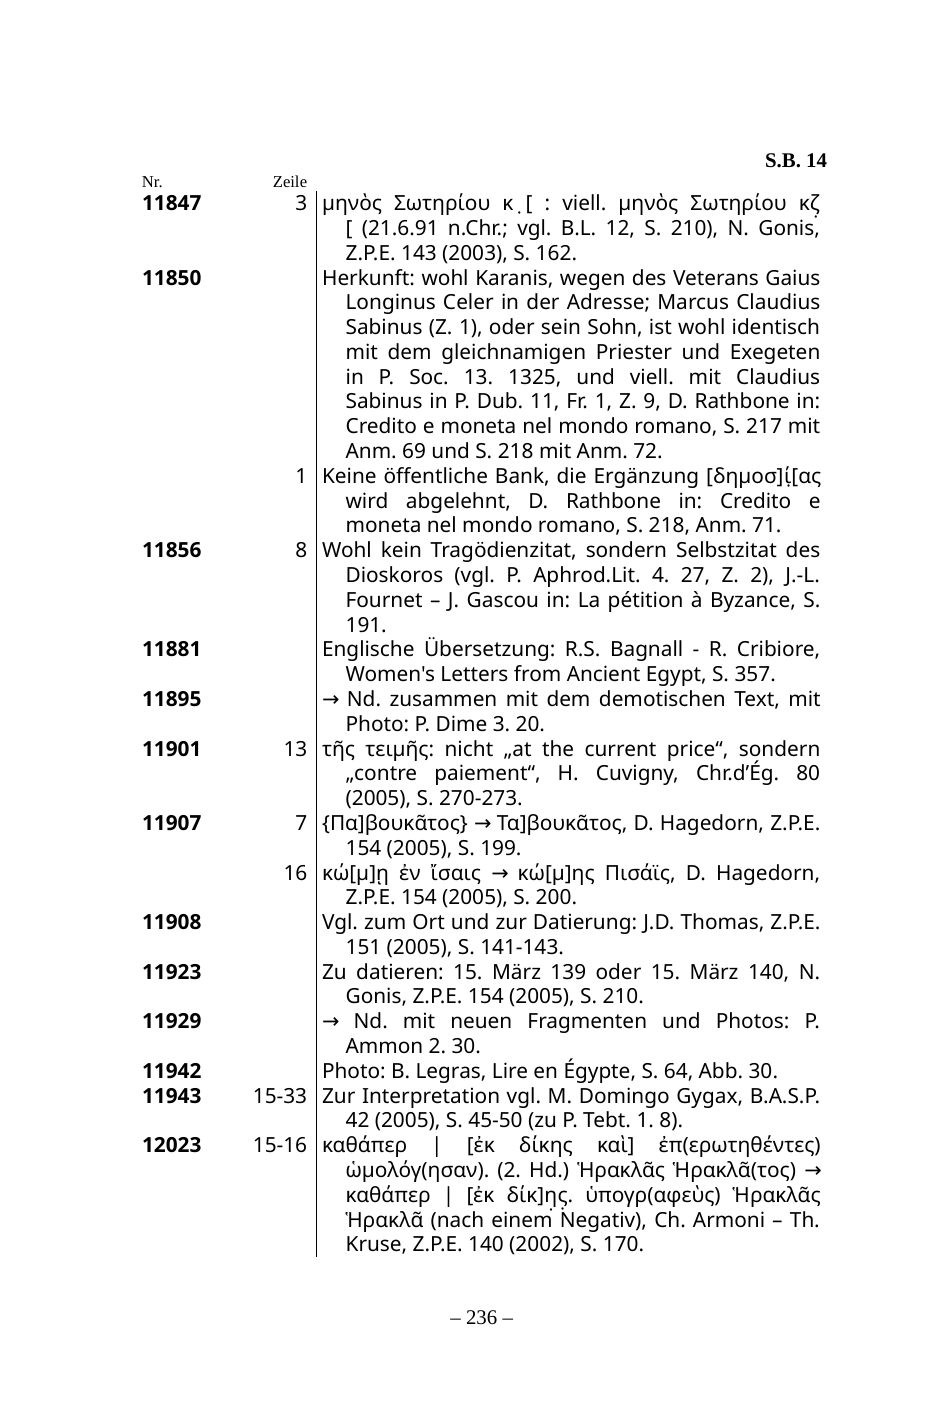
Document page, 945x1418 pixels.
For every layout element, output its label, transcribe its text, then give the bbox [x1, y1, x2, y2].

table_cell καθάπερ | [ἐκ δίκης καὶ] ἐπ(ερωτηθέντες) ὡμολόγ(ησαν). (2. Hd.) Ἡρακλᾶς Ἡρακλᾶ(τος) → καθάπερ | [ἐκ δίκ]η̣ς̣. ὑπογρ(αφεὺς) Ἡρακλᾶς Ἡρακλᾶ (nach einem Negativ), Ch. Armoni – Th. Kruse, Z.P.E. 140 (2002), S. 170. [317, 1133, 827, 1257]
table_cell κώ[μ]ῃ ἐν ἴσαις → κώ[μ]ης Πισάϊς, D. Hagedorn, Z.P.E. 154 (2005), S. 200. [317, 860, 827, 910]
table_cell 3 [224, 191, 316, 265]
table_cell 7 [224, 811, 316, 860]
table_cell 11943 [136, 1083, 224, 1133]
table_cell Herkunft: wohl Karanis, wegen des Veterans Gaius Longinus Celer in der Adresse; Marcus Claudius Sabinus (Z. 1), oder sein Sohn, ist wohl identisch mit dem gleichnamigen Priester und Exegeten in P. Soc. 13. 1325, und viell. mit Claudius Sabinus in P. Dub. 11, Fr. 1, Z. 9, D. Rathbone in: Credito e moneta nel mondo romano, S. 217 mit Anm. 69 und S. 218 mit Anm. 72. [317, 265, 827, 463]
table_cell 11929 [136, 1009, 316, 1058]
table_cell 12023 [136, 1133, 224, 1257]
table_cell 11907 [136, 811, 224, 860]
table_cell 8 [224, 538, 316, 637]
table_cell 15-33 [224, 1083, 316, 1133]
table_cell Wohl kein Tragödienzitat, sondern Selbstzitat des Dioskoros (vgl. P. Aphrod.Lit. 4. 27, Z. 2), J.-L. Fournet – J. Gascou in: La pétition à Byzance, S. 191. [317, 538, 827, 637]
table_cell Zur Interpretation vgl. M. Domingo Gygax, B.A.S.P. 42 (2005), S. 45-50 (zu P. Tebt. 1. 8). [317, 1083, 827, 1133]
table_cell 13 [224, 736, 316, 811]
table_cell Englische Übersetzung: R.S. Bagnall - R. Cribiore, Women's Letters from Ancient Egypt, S. 357. [317, 637, 827, 687]
table_cell 11908 [136, 910, 316, 959]
table_cell 11881 [136, 637, 316, 687]
table_cell Zu datieren: 15. März 139 oder 15. März 140, N. Gonis, Z.P.E. 154 (2005), S. 210. [317, 959, 827, 1009]
table_cell 1 [224, 464, 316, 538]
table_cell 11895 [136, 687, 316, 736]
table_cell Photo: B. Legras, Lire en Égypte, S. 64, Abb. 30. [317, 1059, 827, 1083]
table_cell 15-16 [224, 1133, 316, 1257]
table_cell 11856 [136, 538, 224, 637]
table_cell [136, 860, 224, 910]
table_cell 11901 [136, 736, 224, 811]
table_cell → Nd. zusammen mit dem demotischen Text, mit Photo: P. Dime 3. 20. [317, 687, 827, 736]
table_cell μηνὸς Σωτηρίου κ ̣[ : viell. μηνὸς Σωτηρίου κζ̣ [ (21.6.91 n.Chr.; vgl. B.L. 12, S. 210), N. Gonis, Z.P.E. 143 (2003), S. 162. [317, 191, 827, 265]
table_cell 16 [224, 860, 316, 910]
table_cell Vgl. zum Ort und zur Datierung: J.D. Thomas, Z.P.E. 151 (2005), S. 141-143. [317, 910, 827, 959]
table_cell Keine öffentliche Bank, die Ergänzung [δημοσ]ί̣[ας wird abgelehnt, D. Rathbone in: Credito e moneta nel mondo romano, S. 218, Anm. 71. [317, 464, 827, 538]
table_cell 11847 [136, 191, 224, 265]
table_cell [136, 464, 224, 538]
table_cell 11923 [136, 959, 316, 1009]
table_cell τῆς τειμῆς: nicht „at the current price“, sondern „contre paiement“, H. Cuvigny, Chr.d’Ég. 80 (2005), S. 270-273. [317, 736, 827, 811]
table_cell {Πα]βουκᾶτος} → Τα]βουκᾶτος, D. Hagedorn, Z.P.E. 154 (2005), S. 199. [317, 811, 827, 860]
table_cell 11942 [136, 1059, 316, 1083]
table_cell → Nd. mit neuen Fragmenten und Photos: P. Ammon 2. 30. [317, 1009, 827, 1058]
table_cell 11850 [136, 265, 316, 463]
